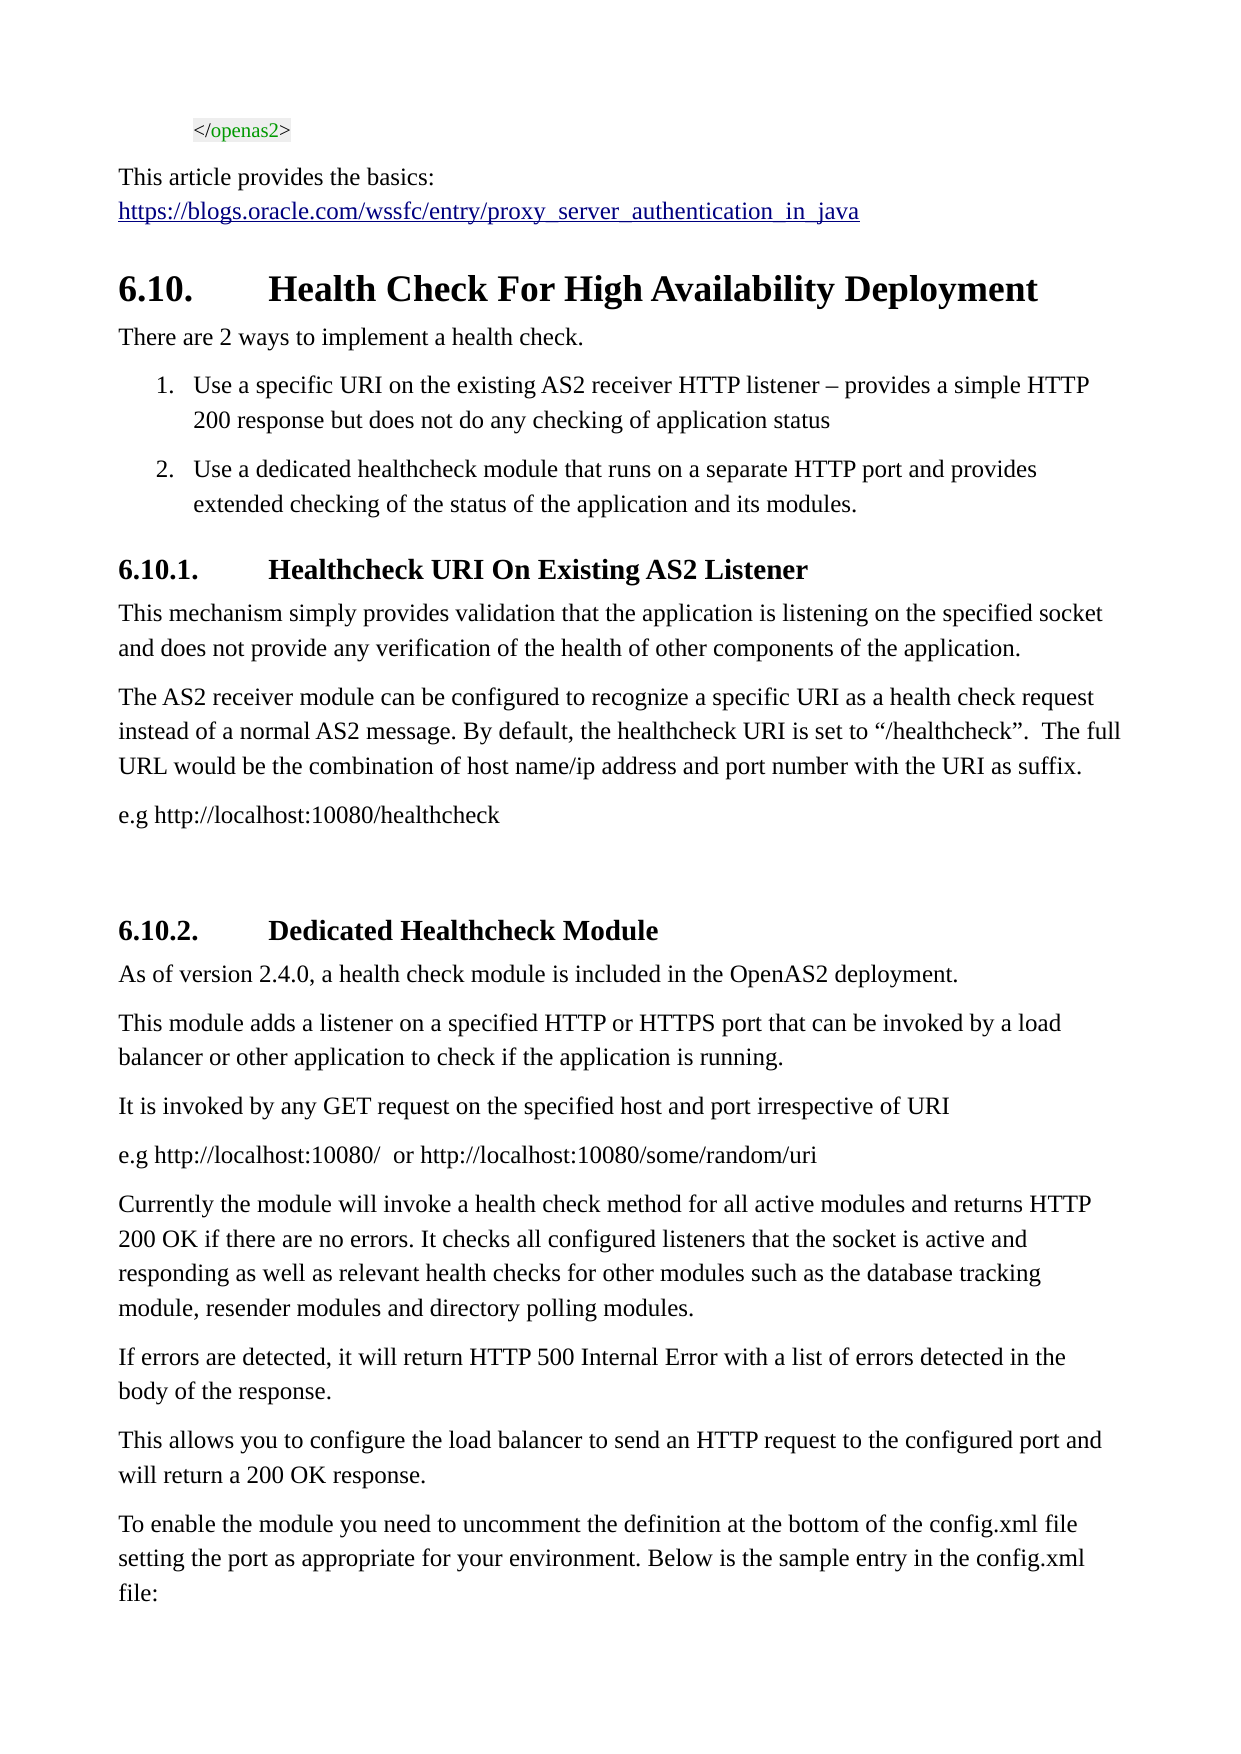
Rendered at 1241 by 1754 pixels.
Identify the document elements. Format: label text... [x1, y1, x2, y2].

text To enable the module you need to uncomment the definition at the bottom of the config.xml file setting the port as appropriate for your environment. Below is the sample entry in the config.xml file: [118, 1509, 1122, 1607]
text This module adds a listener on a specified HTTP or HTTPS port that can be invoked by a load balancer or other application to check if the application is running. [118, 1008, 1122, 1071]
text This mechanism simply provides validation that the application is listening on the specified socket and does not provide any verification of the health of other components of the application. [118, 598, 1122, 662]
text e.g http://localhost:10080/healthcheck [118, 800, 1122, 829]
text e.g http://localhost:10080/ or http://localhost:10080/some/random/uri [118, 1140, 1122, 1169]
text There are 2 ways to implement a health check. [118, 322, 1122, 350]
text It is invoked by any GET request on the specified host and port irrespective of URI [118, 1091, 1122, 1120]
text The AS2 receiver module can be configured to recognize a specific URI as a health check request instead of a normal AS2 message. By default, the healthcheck URI is set to “/healthcheck”. The full URL would be the combination of host name/ip address and port number with the URI as suffix. [118, 682, 1122, 779]
text </openas2> [193, 118, 1122, 142]
subtitle Healthcheck URI On Existing AS2 Listener [118, 552, 1122, 586]
text As of version 2.4.0, a health check module is included in the OpenAS2 deployment. [118, 959, 1122, 987]
subtitle Health Check For High Availability Deployment [118, 266, 1122, 309]
text If errors are detected, it will return HTTP 500 Internal Error with a list of errors detected in the body of the response. [118, 1342, 1122, 1405]
subtitle Dedicated Healthcheck Module [118, 913, 1122, 946]
text This allows you to configure the load balancer to send an HTTP request to the configured port and will return a 200 OK response. [118, 1425, 1122, 1489]
list Use a dedicated healthcheck module that runs on a separate HTTP port and provides extended checking of the status of the application and its modules. [156, 454, 1122, 517]
text This article provides the basics: https://blogs.oracle.com/wssfc/entry/proxy_server_authentication_in_java [118, 162, 1122, 225]
list Use a specific URI on the existing AS2 receiver HTTP listener – provides a simple HTTP 200 response but does not do any checking of application status [156, 371, 1122, 434]
text Currently the module will invoke a health check method for all active modules and returns HTTP 200 OK if there are no errors. It checks all configured listeners that the socket is active and responding as well as relevant health checks for other modules such as the database tracking module, resender modules and directory polling modules. [118, 1189, 1122, 1322]
